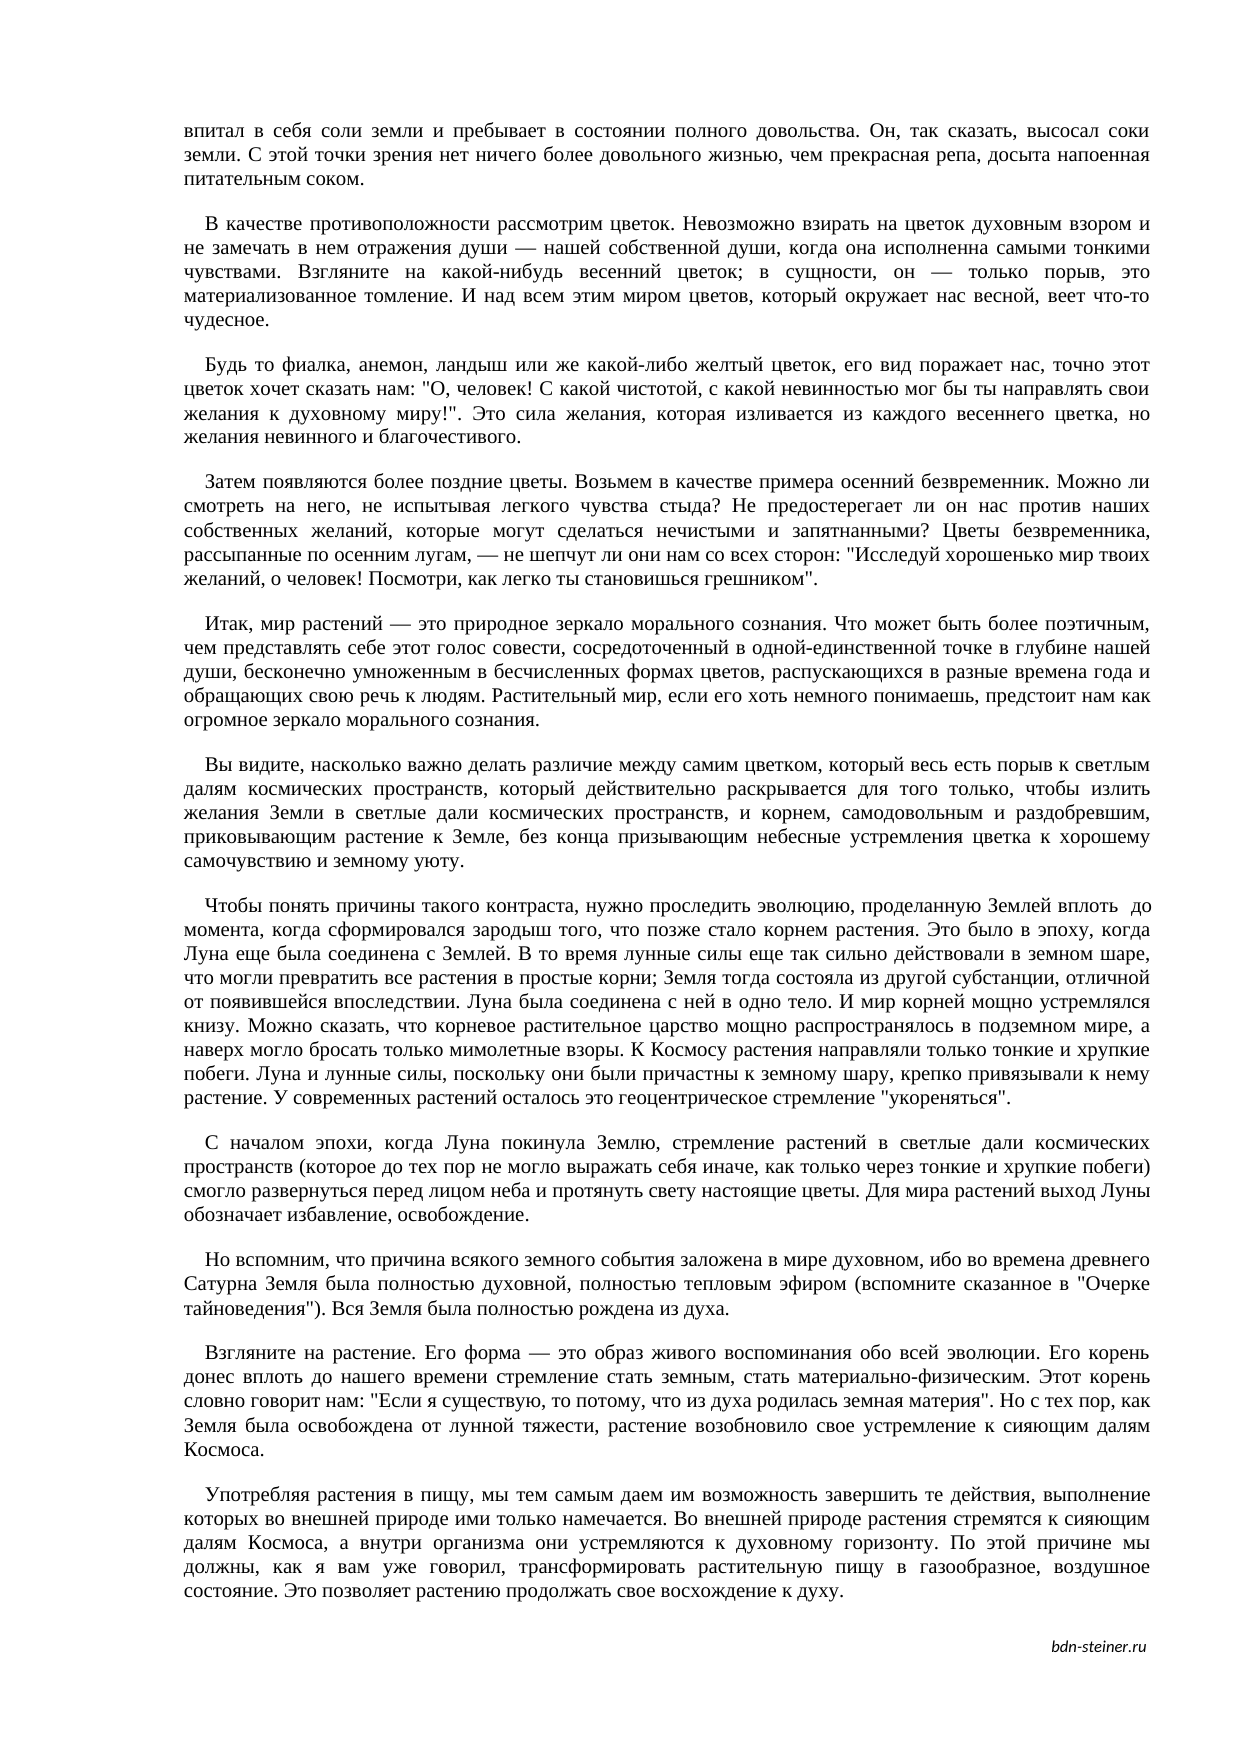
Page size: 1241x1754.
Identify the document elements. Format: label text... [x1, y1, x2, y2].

text С началом эпохи, когда Луна покинула Землю, стремление растений в светлые дали космических пространств (которое до тех пор не могло выражать себя иначе, как только через тонкие и хрупкие побеги) смогло развернуться перед лицом неба и протянуть свету настоящие цветы. Для мира растений выход Луны обозначает избавление, освобождение. [184, 1130, 1152, 1226]
text Чтобы понять причины такого контраста, нужно проследить эволюцию, проделанную Землей вплоть до момента, когда сформировался зародыш того, что позже стало корнем растения. Это было в эпоху, когда Луна еще была соединена с Землей. В то время лунные силы еще так сильно действовали в земном шаре, что могли превратить все растения в простые корни; Земля тогда состояла из другой субстанции, отличной от появившейся впоследствии. Луна была соединена с ней в одно тело. И мир корней мощно устремлялся книзу. Можно сказать, что корневое растительное царство мощно распространялось в подземном мире, а наверх могло бросать только мимолетные взоры. К Космосу растения направляли только тонкие и хрупкие побеги. Луна и лунные силы, поскольку они были причастны к земному шару, крепко привязывали к нему растение. У современных растений осталось это геоцентрическое стремление "укореняться". [184, 893, 1152, 1109]
text Вы видите, насколько важно делать различие между самим цветком, который весь есть порыв к светлым далям космических пространств, который действительно раскрывается для того только, чтобы излить желания Земли в светлые дали космических пространств, и корнем, самодовольным и раздобревшим, приковывающим растение к Земле, без конца призывающим небесные устремления цветка к хорошему самочувствию и земному уюту. [184, 752, 1152, 872]
text В качестве противоположности рассмотрим цветок. Невозможно взирать на цветок духовным взором и не замечать в нем отражения души — нашей собственной души, когда она исполненна самыми тонкими чувствами. Взгляните на какой-нибудь весенний цветок; в сущности, он — только порыв, это материализованное томление. И над всем этим миром цветов, который окружает нас весной, веет что-то чудесное. [184, 211, 1152, 331]
text впитал в себя соли земли и пребывает в состоянии полного довольства. Он, так сказать, высосал соки земли. С этой точки зрения нет ничего более довольного жизнью, чем прекрасная репа, досыта напоенная питательным соком. [184, 118, 1152, 190]
text Но вспомним, что причина всякого земного события заложена в мире духовном, ибо во времена древнего Сатурна Земля была полностью духовной, полностью тепловым эфиром (вспомните сказанное в "Очерке тайноведения"). Вся Земля была полностью рождена из духа. [184, 1247, 1152, 1319]
text Затем появляются более поздние цветы. Возьмем в качестве примера осенний безвременник. Можно ли смотреть на него, не испытывая легкого чувства стыда? Не предостерегает ли он нас против наших собственных желаний, которые могут сделаться нечистыми и запятнанными? Цветы безвременника, рассыпанные по осенним лугам, — не шепчут ли они нам со всех сторон: "Исследуй хорошенько мир твоих желаний, о человек! Посмотри, как легко ты становишься грешником". [184, 469, 1152, 590]
text Итак, мир растений — это природное зеркало морального сознания. Что может быть более поэтичным, чем представлять себе этот голос совести, сосредоточенный в одной-единственной точке в глубине нашей души, бесконечно умноженным в бесчисленных формах цветов, распускающихся в разные времена года и обращающих свою речь к людям. Растительный мир, если его хоть немного понимаешь, предстоит нам как огромное зеркало морального сознания. [184, 611, 1152, 731]
text Будь то фиалка, анемон, ландыш или же какой-либо желтый цветок, его вид поражает нас, точно этот цветок хочет сказать нам: "О, человек! С какой чистотой, с какой невинностью мог бы ты направлять свои желания к духовному миру!". Это сила желания, которая изливается из каждого весеннего цветка, но желания невинного и благочестивого. [184, 352, 1152, 448]
text Употребляя растения в пищу, мы тем самым даем им возможность завершить те действия, выполнение которых во внешней природе ими только намечается. Во внешней природе растения стремятся к сияющим далям Космоса, а внутри организма они устремляются к духовному горизонту. По этой причине мы должны, как я вам уже говорил, трансформировать растительную пищу в газообразное, воздушное состояние. Это позволяет растению продолжать свое восхождение к духу. [184, 1481, 1152, 1602]
text Взгляните на растение. Его форма — это образ живого воспоминания обо всей эволюции. Его корень донес вплоть до нашего времени стремление стать земным, стать материально-физическим. Этот корень словно говорит нам: "Если я существую, то потому, что из духа родилась земная материя". Но с тех пор, как Земля была освобождена от лунной тяжести, растение возобновило свое устремление к сияющим далям Космоса. [184, 1340, 1152, 1461]
